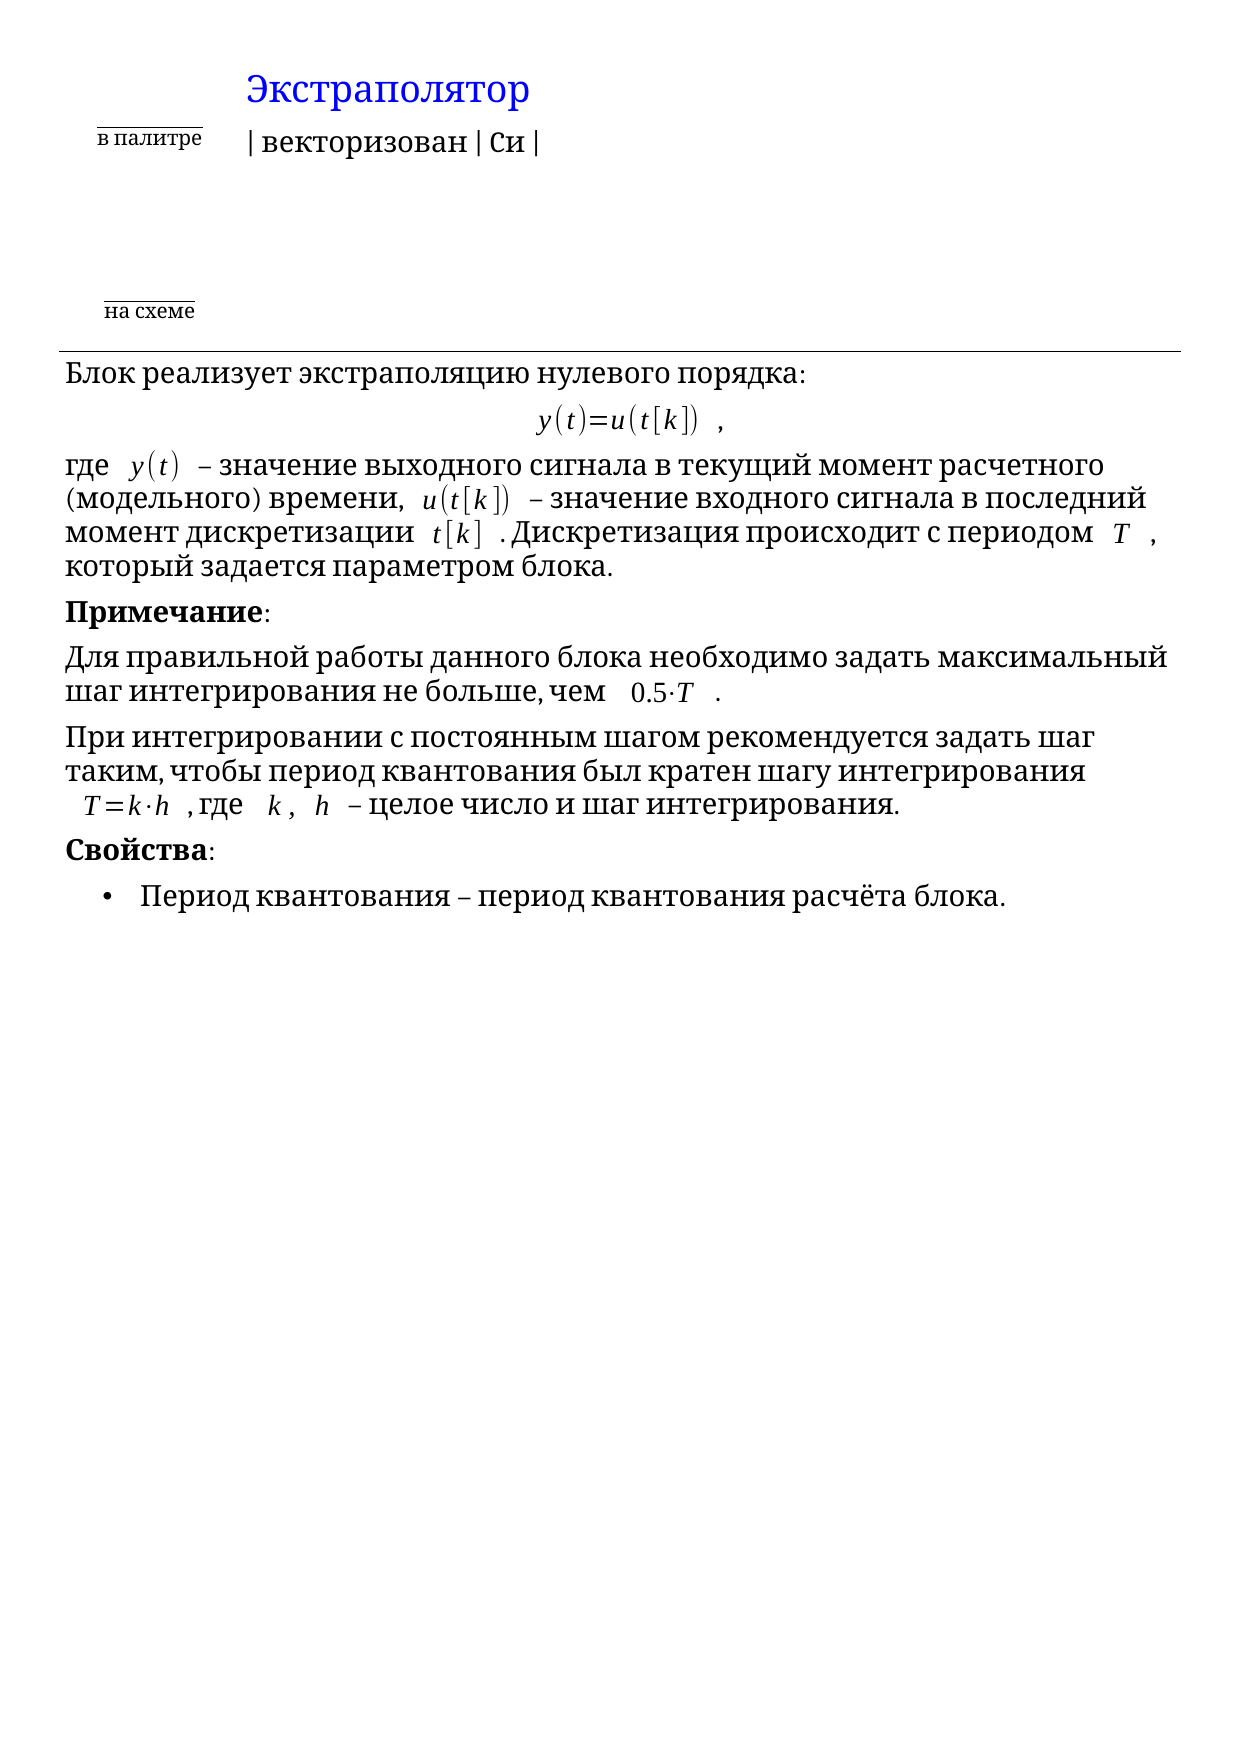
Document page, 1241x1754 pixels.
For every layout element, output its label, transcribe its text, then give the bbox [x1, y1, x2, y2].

table_header [59, 59, 240, 121]
table_header Экстраполятор [240, 59, 1181, 121]
table_cell [59, 178, 240, 294]
table_cell на схеме [59, 294, 240, 351]
table_cell [240, 294, 1181, 351]
table_cell | векторизован | Cи | [240, 121, 1181, 178]
table_cell [240, 178, 1181, 294]
table_cell Блок реализует экстраполяцию нулевого порядка: , где– значение выходного сигнала в текущий момент расчетного (модельного) времени,– значение входного сигнала в последний момент дискретизации. Дискретизация происходит с периодом, который задается параметром блока. Примечание: Для правильной работы данного блока необходимо задать максимальный шаг интегрирования не больше, чем . При интегрировании с постоянным шагом рекомендуется задать шаг таким, чтобы период квантования был кратен шагу интегрирования, где – целое число и шаг интегрирования. Свойства: Период квантования – период квантования расчёта блока. [59, 352, 1181, 932]
table_cell в палитре [59, 121, 240, 178]
